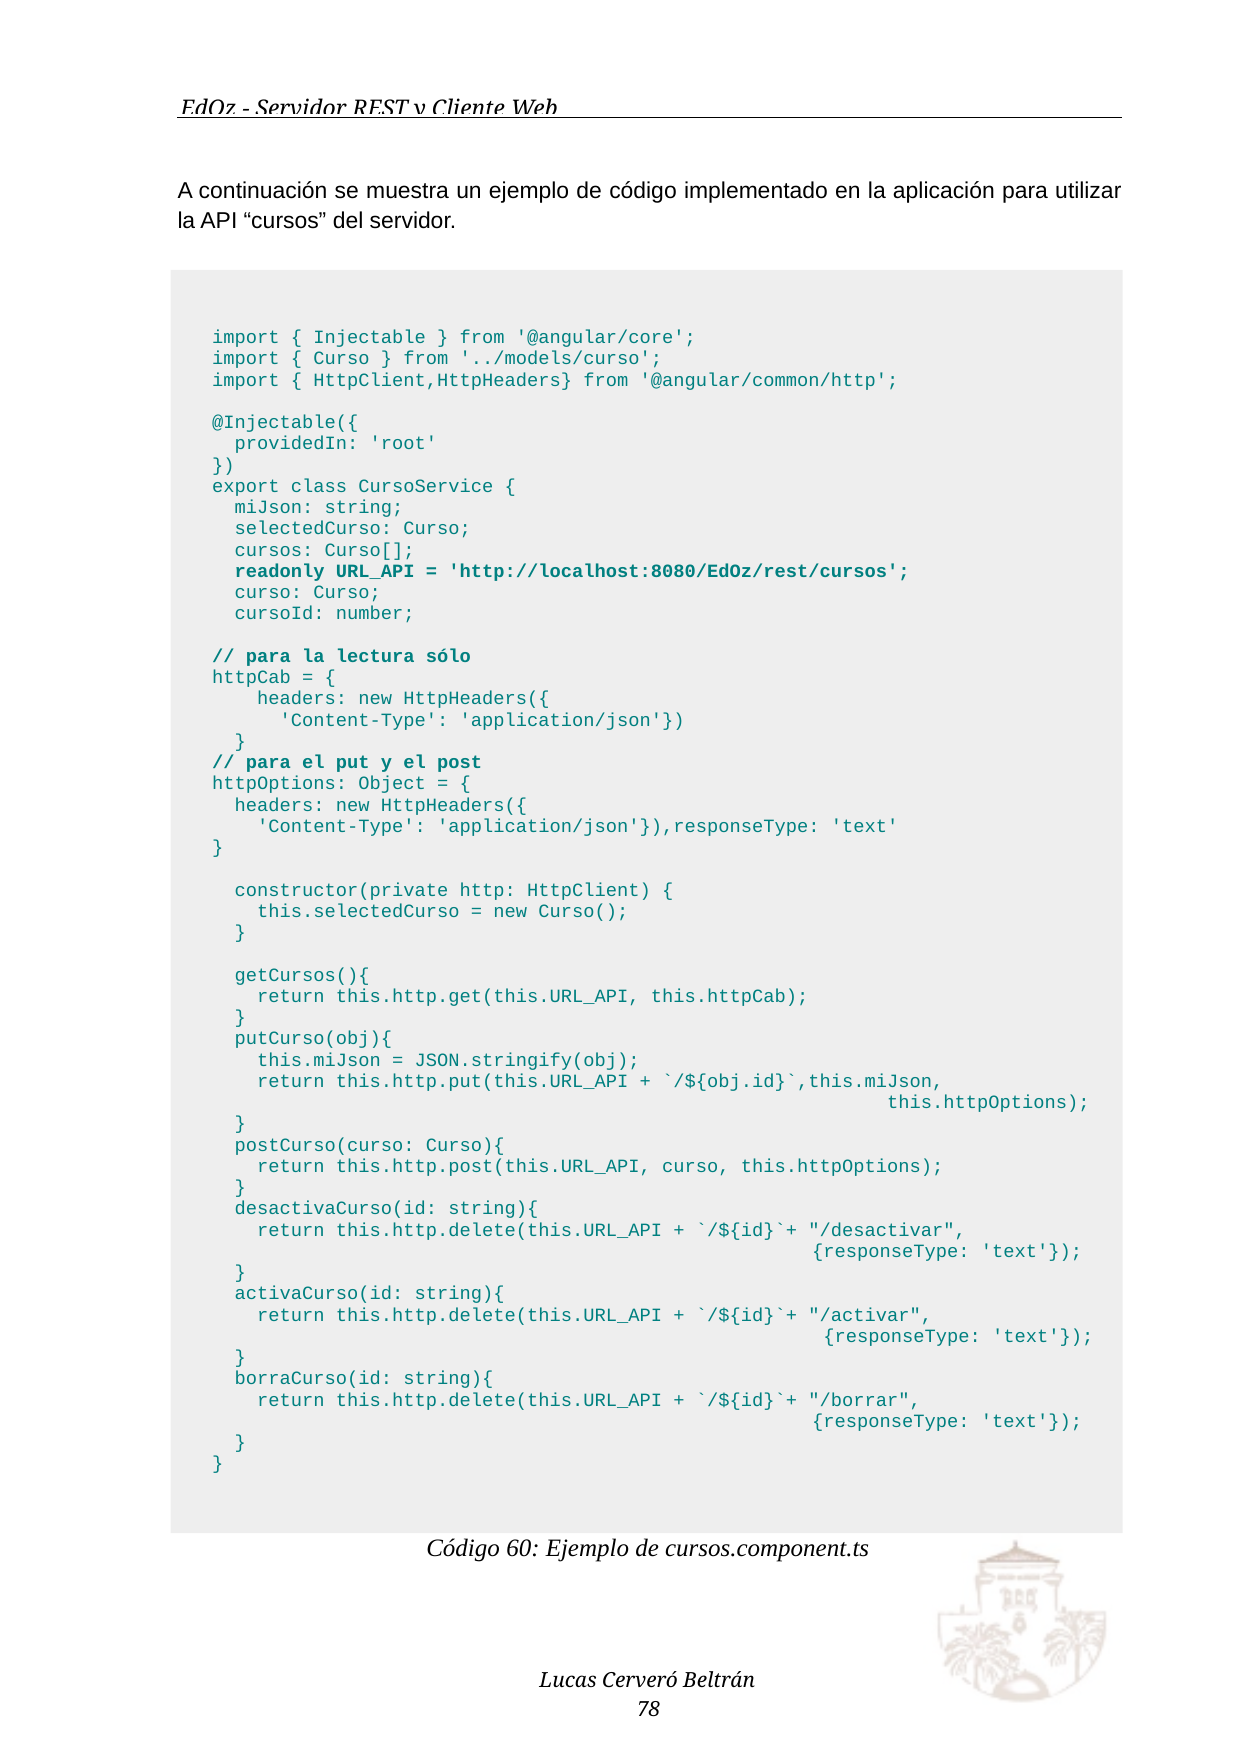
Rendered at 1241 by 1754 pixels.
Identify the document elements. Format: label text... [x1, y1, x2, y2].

text Código 60: Ejemplo de cursos.component.ts [162, 256, 1136, 1562]
text A continuación se muestra un ejemplo de código implementado en la aplicación para utilizar la API “cursos” del servidor. [177, 177, 1122, 234]
